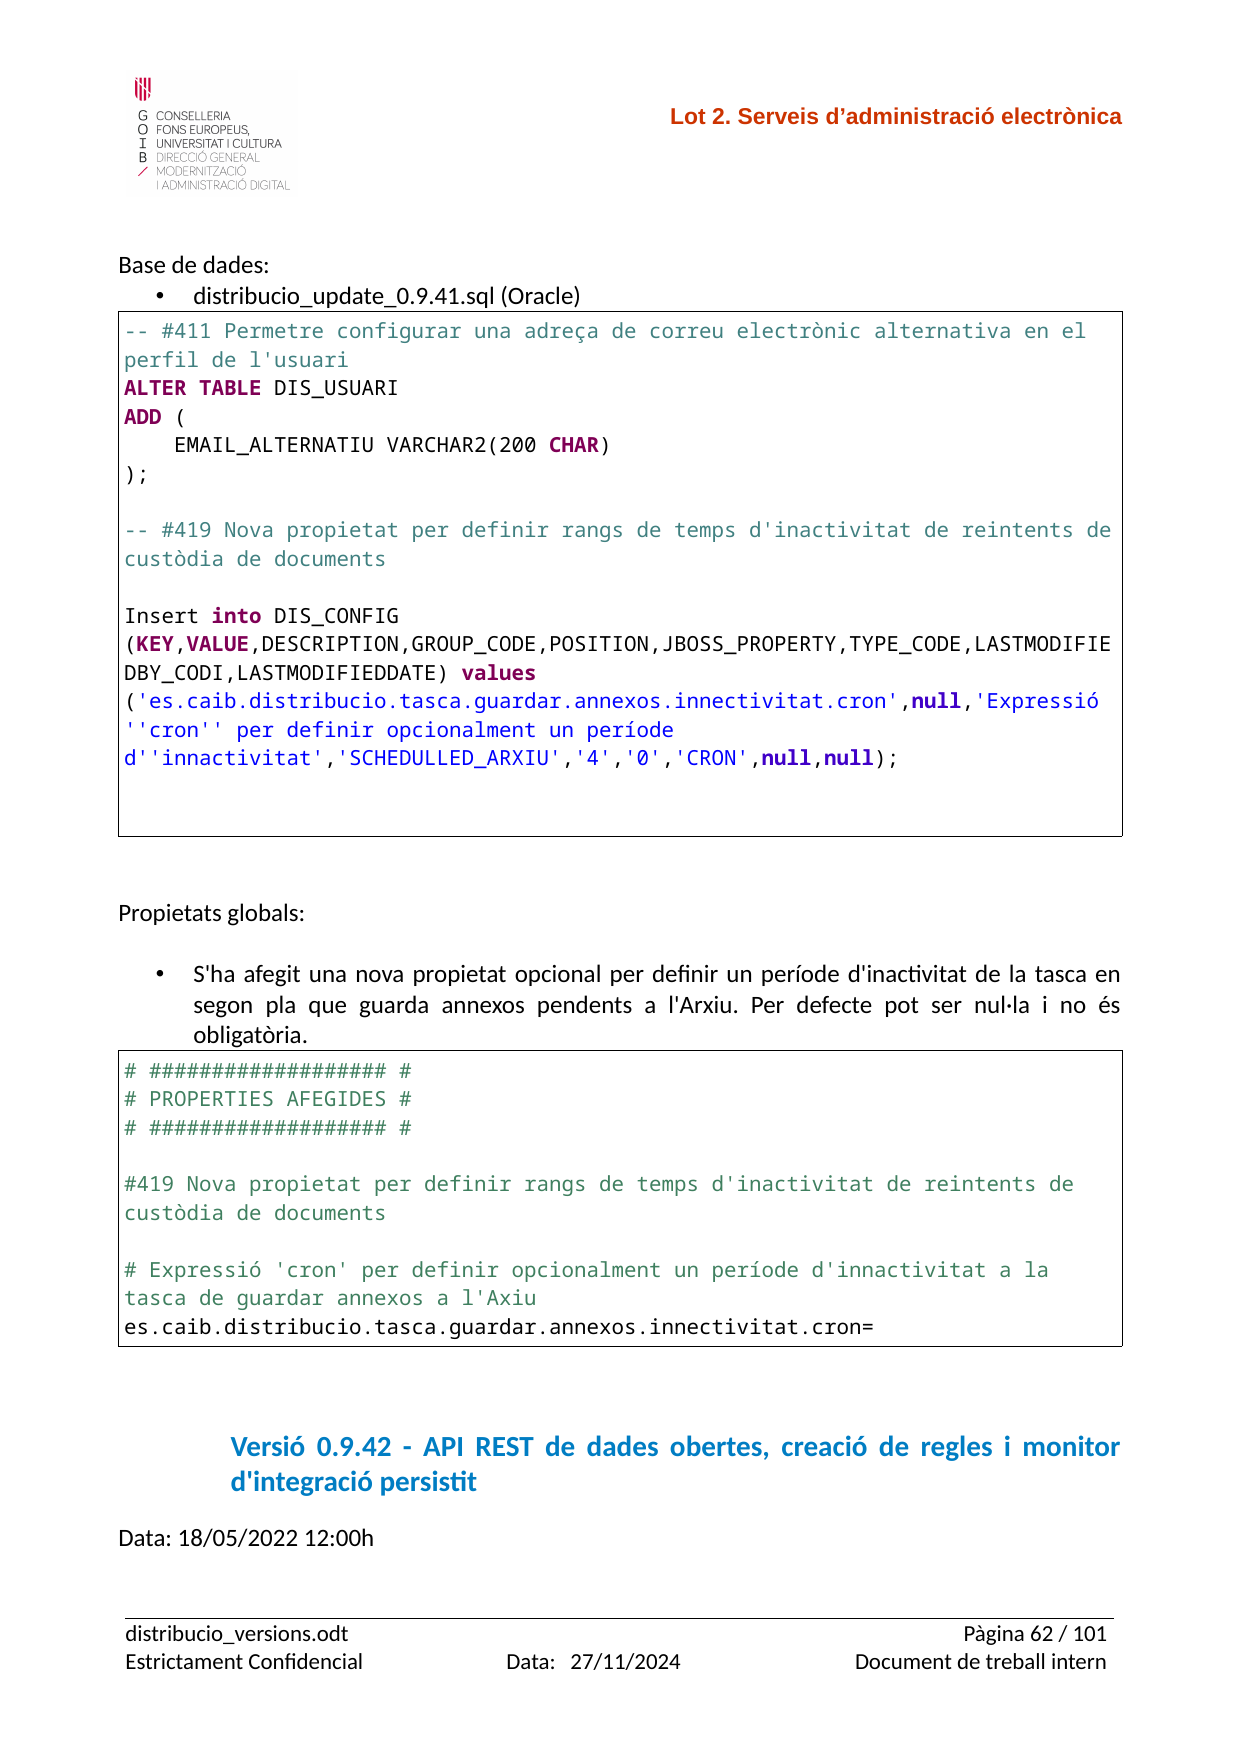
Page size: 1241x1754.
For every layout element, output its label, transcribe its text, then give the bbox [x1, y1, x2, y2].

picture [126, 70, 299, 197]
table_header # ################### # # PROPERTIES AFEGIDES # # ################### # #419 Nova propietat per definir rangs de temps d'inactivitat de reintents de custòdia de documents # Expressió 'cron' per definir opcionalment un període d'innactivitat a la tasca de guardar annexos a l'Axiu es.caib.distribucio.tasca.guardar.annexos.innectivitat.cron= [119, 1051, 1122, 1346]
text Base de dades: [118, 250, 1122, 280]
list distribucio_update_0.9.41.sql (Oracle) [156, 280, 1122, 311]
table_header -- #411 Permetre configurar una adreça de correu electrònic alternativa en el perfil de l'usuari ALTER TABLE DIS_USUARI ADD ( EMAIL_ALTERNATIU VARCHAR2(200 CHAR) ); -- #419 Nova propietat per definir rangs de temps d'inactivitat de reintents de custòdia de documents Insert into DIS_CONFIG (KEY,VALUE,DESCRIPTION,GROUP_CODE,POSITION,JBOSS_PROPERTY,TYPE_CODE,LASTMODIFIEDBY_CODI,LASTMODIFIEDDATE) values ('es.caib.distribucio.tasca.guardar.annexos.innectivitat.cron',null,'Expressió ''cron'' per definir opcionalment un període d''innactivitat','SCHEDULLED_ARXIU','4','0','CRON',null,null); [119, 312, 1122, 836]
list S'ha afegit una nova propietat opcional per definir un període d'inactivitat de la tasca en segon pla que guarda annexos pendents a l'Arxiu. Per defecte pot ser nul·la i no és obligatòria. [156, 958, 1122, 1050]
text Data: 18/05/2022 12:00h [118, 1523, 1122, 1553]
text Propietats globals: [118, 897, 1122, 928]
subtitle Versió 0.9.42 - API REST de dades obertes, creació de regles i monitor d'integració persistit [153, 1428, 1122, 1499]
